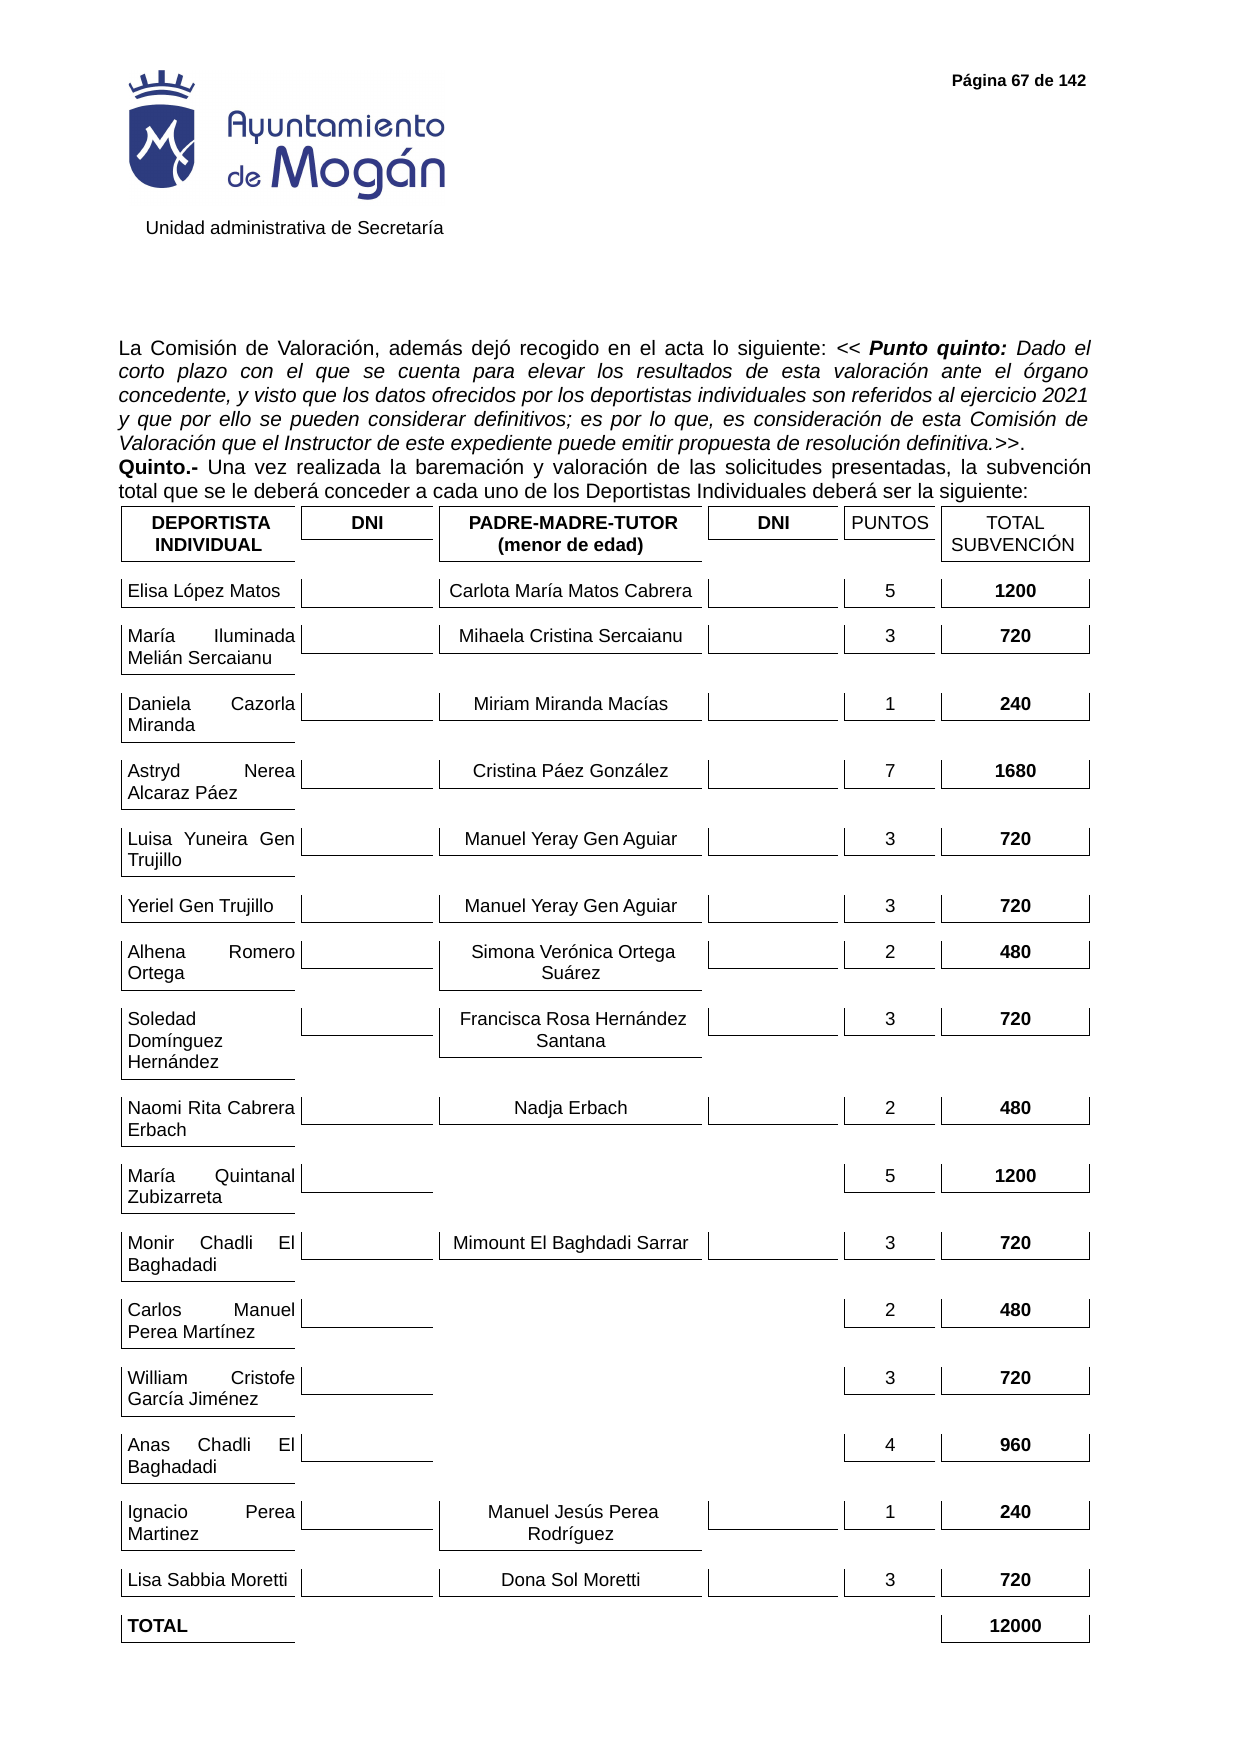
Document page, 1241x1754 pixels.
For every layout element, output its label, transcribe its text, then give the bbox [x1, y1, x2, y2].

table_cell [298, 938, 436, 1005]
table_cell María Quintanal Zubizarreta [118, 1161, 298, 1229]
table_cell [298, 1431, 436, 1498]
table_cell [298, 690, 436, 757]
table_header PUNTOS [841, 503, 938, 576]
table_cell [298, 1566, 436, 1612]
table_cell [705, 1364, 841, 1431]
table_header PADRE-MADRE-TUTOR (menor de edad) [436, 503, 705, 576]
table_cell [436, 1612, 705, 1657]
table_cell Monir Chadli El Baghadadi [118, 1229, 298, 1296]
table_cell 7 [841, 757, 938, 824]
table_cell Naomi Rita Cabrera Erbach [118, 1094, 298, 1161]
table_cell Yeriel Gen Trujillo [118, 892, 298, 938]
table_cell [298, 1161, 436, 1229]
table_cell Manuel Yeray Gen Aguiar [436, 892, 705, 938]
table_cell [298, 1296, 436, 1364]
table_cell [436, 1431, 705, 1498]
table_cell 3 [841, 1566, 938, 1612]
table_cell 1680 [938, 757, 1092, 824]
table_cell [705, 1566, 841, 1612]
table_cell 480 [938, 1296, 1092, 1364]
table_cell [705, 1094, 841, 1161]
table_cell 3 [841, 1364, 938, 1431]
table_cell 720 [938, 1566, 1092, 1612]
table_cell [705, 622, 841, 690]
table_cell [705, 825, 841, 892]
table_cell [436, 1296, 705, 1364]
table_cell [841, 1612, 938, 1657]
table_cell Anas Chadli El Baghadadi [118, 1431, 298, 1498]
table_cell Mihaela Cristina Sercaianu [436, 622, 705, 690]
table_cell 240 [938, 1499, 1092, 1566]
table_cell Alhena Romero Ortega [118, 938, 298, 1005]
table_cell [298, 1094, 436, 1161]
table_cell [436, 1161, 705, 1229]
table_cell 1200 [938, 1161, 1092, 1229]
table_cell 480 [938, 938, 1092, 1005]
table_cell Cristina Páez González [436, 757, 705, 824]
table_cell 1 [841, 1499, 938, 1566]
table_cell 12000 [938, 1612, 1092, 1657]
table_cell 2 [841, 1094, 938, 1161]
table_cell [705, 1499, 841, 1566]
table_cell [298, 1499, 436, 1566]
table_cell [298, 1612, 436, 1657]
table_cell Astryd Nerea Alcaraz Páez [118, 757, 298, 824]
table_cell [705, 1296, 841, 1364]
table_cell Simona Verónica Ortega Suárez [436, 938, 705, 1005]
text La Comisión de Valoración, además dejó recogido en el acta lo siguiente: << Punto quinto: Dado el corto plazo con el que se cuenta para elevar los resultados de esta valoración ante el órgano concedente, y visto que los datos ofrecidos por los deportistas individuales son referidos al ejercicio 2021 y que por ello se pueden considerar definitivos; es por lo que, es consideración de esta Comisión de Valoración que el Instructor de este expediente puede emitir propuesta de resolución definitiva.>>. [118, 335, 1092, 455]
table_cell 2 [841, 1296, 938, 1364]
table_cell TOTAL [118, 1612, 298, 1657]
table_cell [298, 892, 436, 938]
table_cell 3 [841, 825, 938, 892]
table_cell 3 [841, 1005, 938, 1094]
table_cell Dona Sol Moretti [436, 1566, 705, 1612]
table_header DNI [705, 503, 841, 576]
table_cell [298, 1229, 436, 1296]
table_cell 240 [938, 690, 1092, 757]
table_cell Francisca Rosa Hernández Santana [436, 1005, 705, 1094]
table_cell Carlota María Matos Cabrera [436, 576, 705, 622]
table_cell [298, 825, 436, 892]
table_cell 5 [841, 576, 938, 622]
table_cell [705, 892, 841, 938]
table_cell 3 [841, 892, 938, 938]
table_header TOTAL SUBVENCIÓN [938, 503, 1092, 576]
table_cell [705, 938, 841, 1005]
table_cell 480 [938, 1094, 1092, 1161]
table_cell 3 [841, 622, 938, 690]
table_cell [705, 1005, 841, 1094]
table_cell [705, 1431, 841, 1498]
table_cell María Iluminada Melián Sercaianu [118, 622, 298, 690]
table_cell [705, 576, 841, 622]
table_cell 3 [841, 1229, 938, 1296]
table_cell Manuel Yeray Gen Aguiar [436, 825, 705, 892]
table_cell 960 [938, 1431, 1092, 1498]
table_cell Ignacio Perea Martinez [118, 1499, 298, 1566]
table_cell Elisa López Matos [118, 576, 298, 622]
table_cell [705, 1161, 841, 1229]
table_cell [298, 1005, 436, 1094]
table_cell 720 [938, 825, 1092, 892]
table_cell [705, 690, 841, 757]
table_cell 720 [938, 622, 1092, 690]
table_cell [705, 757, 841, 824]
table_cell Daniela Cazorla Miranda [118, 690, 298, 757]
table_cell Miriam Miranda Macías [436, 690, 705, 757]
table_cell Nadja Erbach [436, 1094, 705, 1161]
picture [128, 70, 445, 206]
table_cell 1200 [938, 576, 1092, 622]
table_cell William Cristofe García Jiménez [118, 1364, 298, 1431]
table_cell 720 [938, 1229, 1092, 1296]
table_cell 2 [841, 938, 938, 1005]
table_cell [705, 1229, 841, 1296]
table_cell [436, 1364, 705, 1431]
table_cell 720 [938, 1005, 1092, 1094]
table_cell Carlos Manuel Perea Martínez [118, 1296, 298, 1364]
table_cell 720 [938, 1364, 1092, 1431]
table_cell [298, 757, 436, 824]
table_cell [298, 1364, 436, 1431]
table_cell 720 [938, 892, 1092, 938]
table_cell Mimount El Baghdadi Sarrar [436, 1229, 705, 1296]
table_cell 5 [841, 1161, 938, 1229]
table_cell Soledad Domínguez Hernández [118, 1005, 298, 1094]
table_header DEPORTISTA INDIVIDUAL [118, 503, 298, 576]
table_cell [298, 622, 436, 690]
table_cell Manuel Jesús Perea Rodríguez [436, 1499, 705, 1566]
table_cell [298, 576, 436, 622]
text Quinto.- Una vez realizada la baremación y valoración de las solicitudes presentadas, la subvención total que se le deberá conceder a cada uno de los Deportistas Individuales deberá ser la siguiente: [118, 455, 1092, 503]
table_cell [705, 1612, 841, 1657]
table_cell Luisa Yuneira Gen Trujillo [118, 825, 298, 892]
table_cell Lisa Sabbia Moretti [118, 1566, 298, 1612]
table_cell 1 [841, 690, 938, 757]
table_cell 4 [841, 1431, 938, 1498]
table_header DNI [298, 503, 436, 576]
